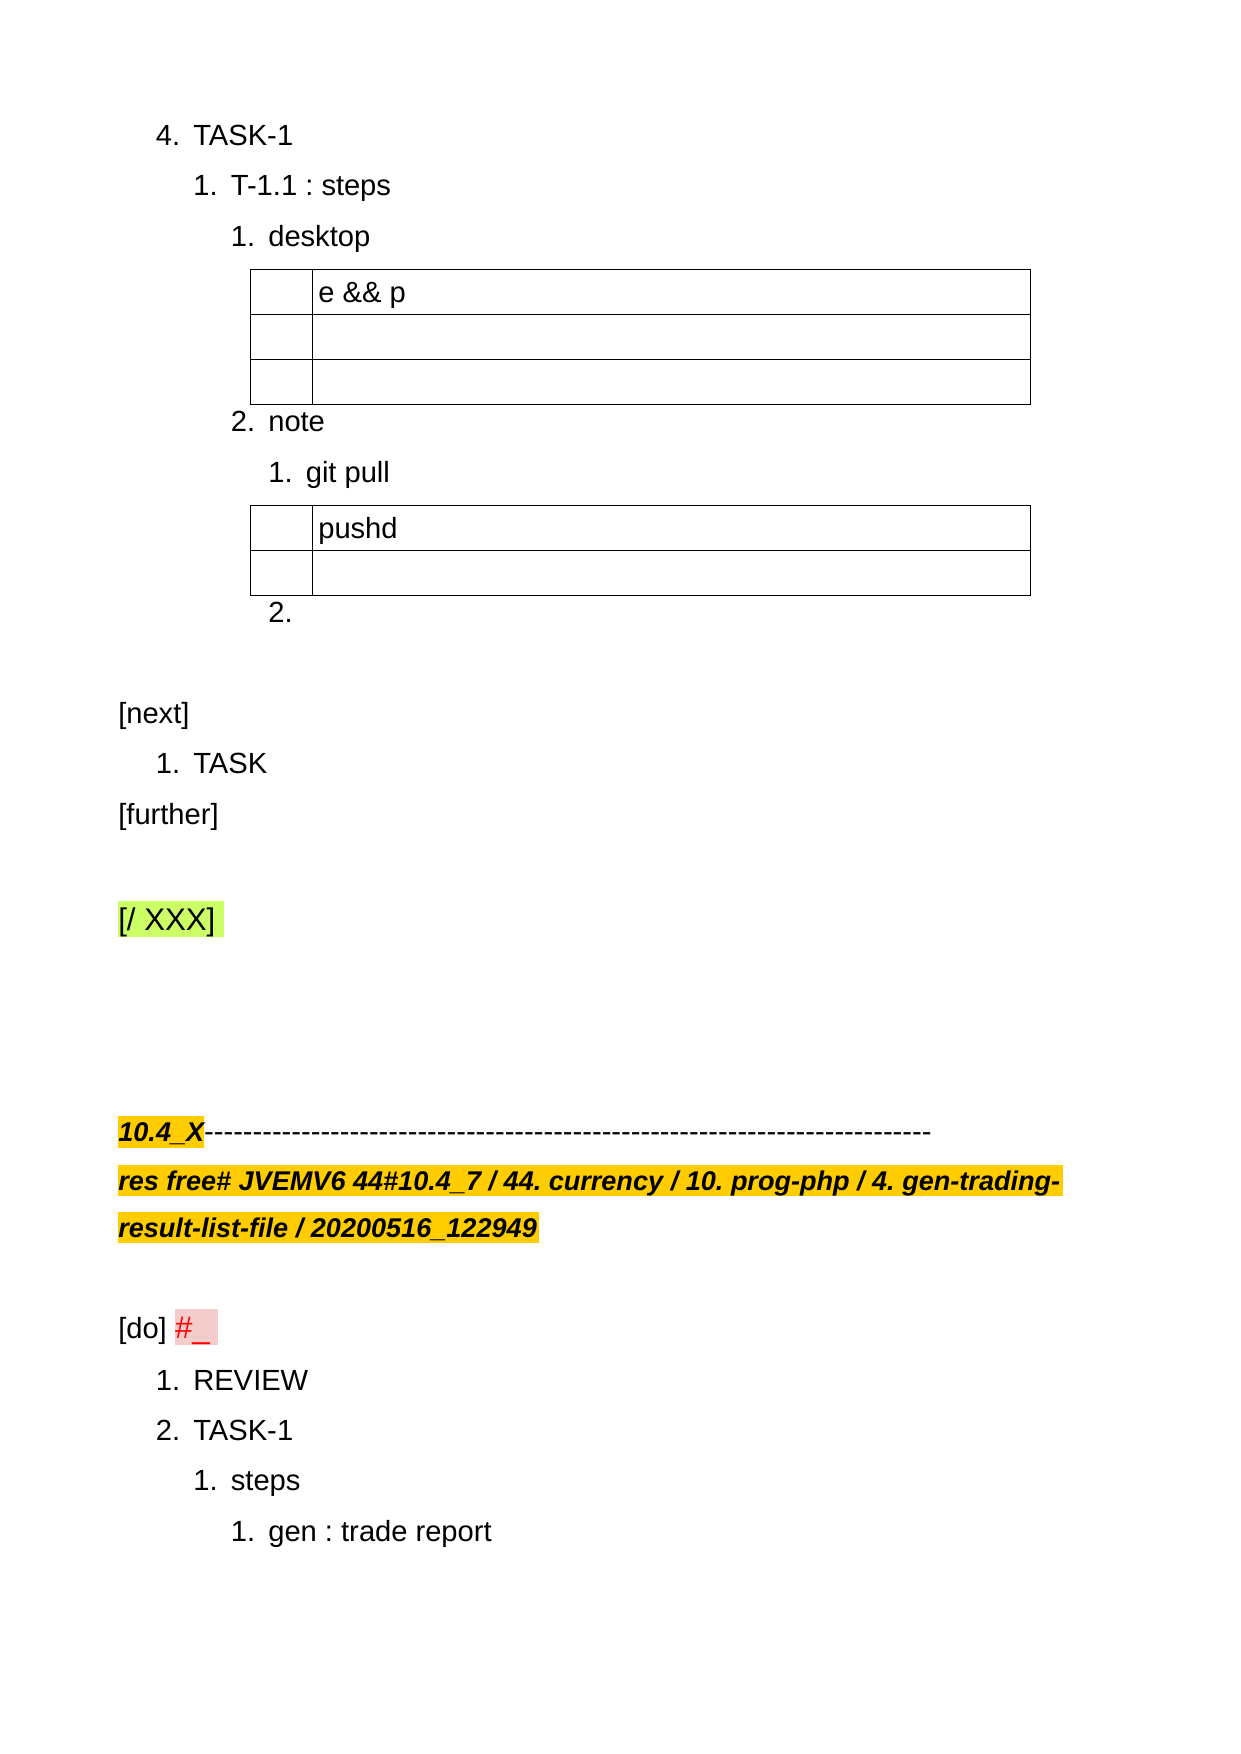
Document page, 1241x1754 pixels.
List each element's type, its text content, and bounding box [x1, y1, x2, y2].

table_cell [251, 360, 312, 404]
table_header [251, 270, 312, 314]
table_header pushd [313, 506, 1030, 550]
list steps [193, 1463, 1122, 1497]
table_header e && p [313, 270, 1030, 314]
list TASK [156, 746, 1122, 780]
table_cell [251, 551, 312, 595]
text [further] [118, 797, 1122, 830]
table_cell [313, 360, 1030, 404]
table_cell [313, 315, 1030, 359]
list gen : trade report [231, 1514, 1122, 1547]
list note [231, 404, 1122, 438]
list git pull [268, 455, 1122, 488]
text [do] #_ [118, 1309, 1122, 1345]
list TASK-1 [156, 1413, 1122, 1447]
table_header [251, 506, 312, 550]
list TASK-1 [156, 118, 1122, 152]
list T-1.1 : steps [193, 168, 1122, 202]
text res free# JVEMV6 44#10.4_7 / 44. currency / 10. prog-php / 4. gen-trading-result-list-file / 20200516_122949 [118, 1165, 1122, 1243]
text [/ XXX] [118, 847, 1122, 937]
text [next] [118, 696, 1122, 729]
list desktop [231, 219, 1122, 252]
list REVIEW [156, 1363, 1122, 1396]
table_cell [251, 315, 312, 359]
text 10.4_X--------------------------------------------------------------------------- [118, 1114, 1122, 1148]
table_cell [313, 551, 1030, 595]
